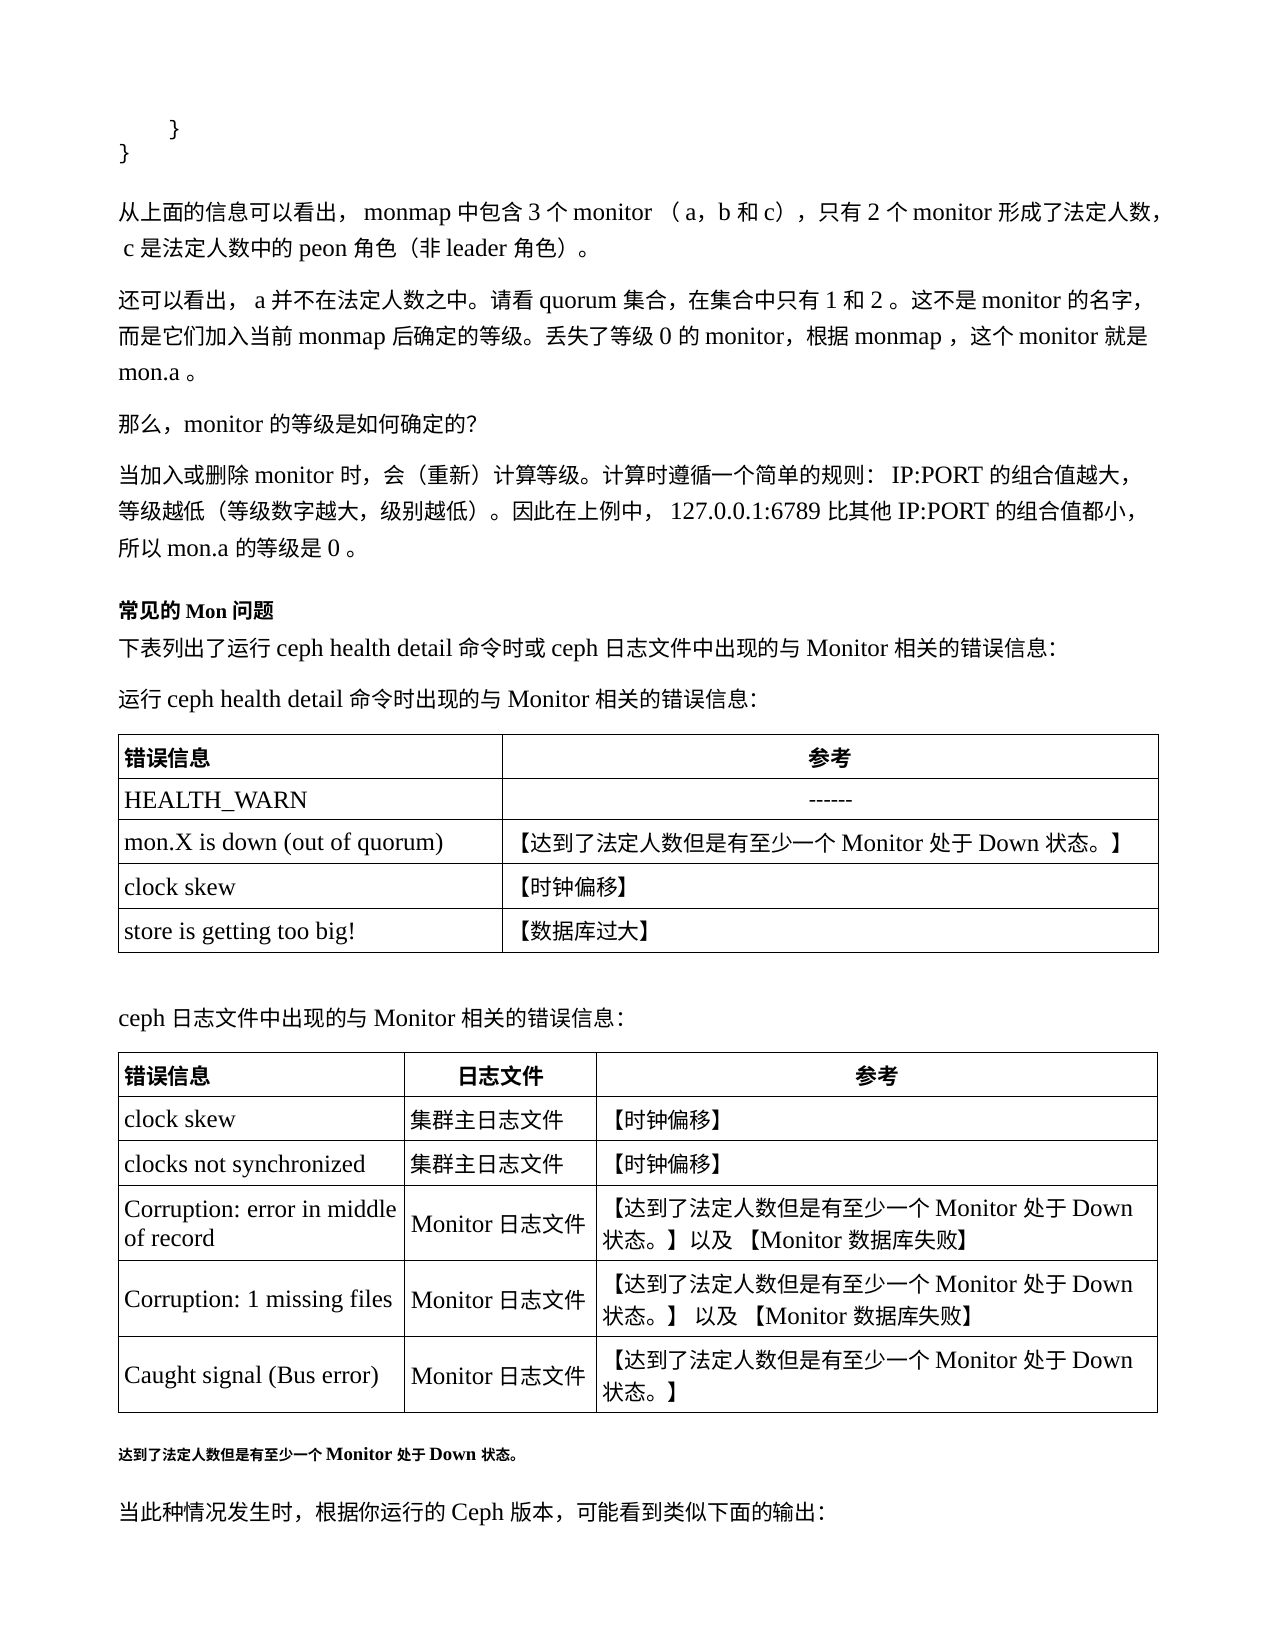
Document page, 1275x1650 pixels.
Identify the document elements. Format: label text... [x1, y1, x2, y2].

table_cell Monitor 日志文件 [405, 1337, 596, 1412]
table_cell ------ [503, 779, 1158, 819]
text 当此种情况发生时，根据你运行的 Ceph 版本，可能看到类似下面的输出： [118, 1495, 1157, 1527]
text 还可以看出， a 并不在法定人数之中。请看 quorum 集合，在集合中只有 1 和 2 。这不是 monitor 的名字，而是它们加入当前 monmap 后确定的等级。丢失了等级 0 的 monitor，根据 monmap ，这个 monitor 就是 mon.a 。 [118, 283, 1157, 387]
table_cell clocks not synchronized [119, 1141, 404, 1184]
text 那么，monitor 的等级是如何确定的？ [118, 407, 1157, 438]
table_cell Monitor 日志文件 [405, 1261, 596, 1336]
subtitle 达到了法定人数但是有至少一个 Monitor 处于 Down 状态。 [118, 1443, 1157, 1465]
table_cell 集群主日志文件 [405, 1097, 596, 1140]
table_header 错误信息 [119, 735, 502, 778]
table_header 参考 [503, 735, 1158, 778]
text 当加入或删除 monitor 时，会（重新）计算等级。计算时遵循一个简单的规则： IP:PORT 的组合值越大， 等级越低（等级数字越大，级别越低）。因此在上例中， 127.0.0.1:6789 比其他 IP:PORT 的组合值都小，所以 mon.a 的等级是 0 。 [118, 458, 1157, 562]
table_cell HEALTH_WARN [119, 779, 502, 819]
table_header 参考 [597, 1053, 1157, 1096]
text } [118, 142, 1157, 165]
table_cell 【时钟偏移】 [597, 1141, 1157, 1184]
table_header 错误信息 [119, 1053, 404, 1096]
table_cell 【达到了法定人数但是有至少一个 Monitor 处于 Down 状态。】 以及 【Monitor 数据库失败】 [597, 1261, 1157, 1336]
table_cell clock skew [119, 864, 502, 907]
table_cell 【达到了法定人数但是有至少一个 Monitor 处于 Down 状态。】以及 【Monitor 数据库失败】 [597, 1186, 1157, 1260]
table_cell mon.X is down (out of quorum) [119, 820, 502, 863]
text } [118, 118, 1157, 142]
table_cell 集群主日志文件 [405, 1141, 596, 1184]
text 运行 ceph health detail 命令时出现的与 Monitor 相关的错误信息： [118, 682, 1157, 714]
text 下表列出了运行 ceph health detail 命令时或 ceph 日志文件中出现的与 Monitor 相关的错误信息： [118, 631, 1157, 663]
table_cell Corruption: error in middle of record [119, 1186, 404, 1260]
table_cell 【达到了法定人数但是有至少一个 Monitor 处于 Down 状态。】 [503, 820, 1158, 863]
table_cell Caught signal (Bus error) [119, 1337, 404, 1412]
table_cell Corruption: 1 missing files [119, 1261, 404, 1336]
table_cell store is getting too big! [119, 909, 502, 952]
table_cell 【达到了法定人数但是有至少一个 Monitor 处于 Down 状态。】 [597, 1337, 1157, 1412]
text 从上面的信息可以看出， monmap 中包含 3 个monitor （ a，b 和 c），只有 2 个 monitor 形成了法定人数， c 是法定人数中的 peon 角色（非 leader 角色）。 [118, 195, 1157, 263]
table_header 日志文件 [405, 1053, 596, 1096]
table_cell 【数据库过大】 [503, 909, 1158, 952]
table_cell 【时钟偏移】 [597, 1097, 1157, 1140]
table_cell clock skew [119, 1097, 404, 1140]
table_cell Monitor 日志文件 [405, 1186, 596, 1260]
subtitle 常见的 Mon 问题 [118, 594, 1157, 625]
text ceph 日志文件中出现的与 Monitor 相关的错误信息： [118, 1001, 1157, 1032]
table_cell 【时钟偏移】 [503, 864, 1158, 907]
